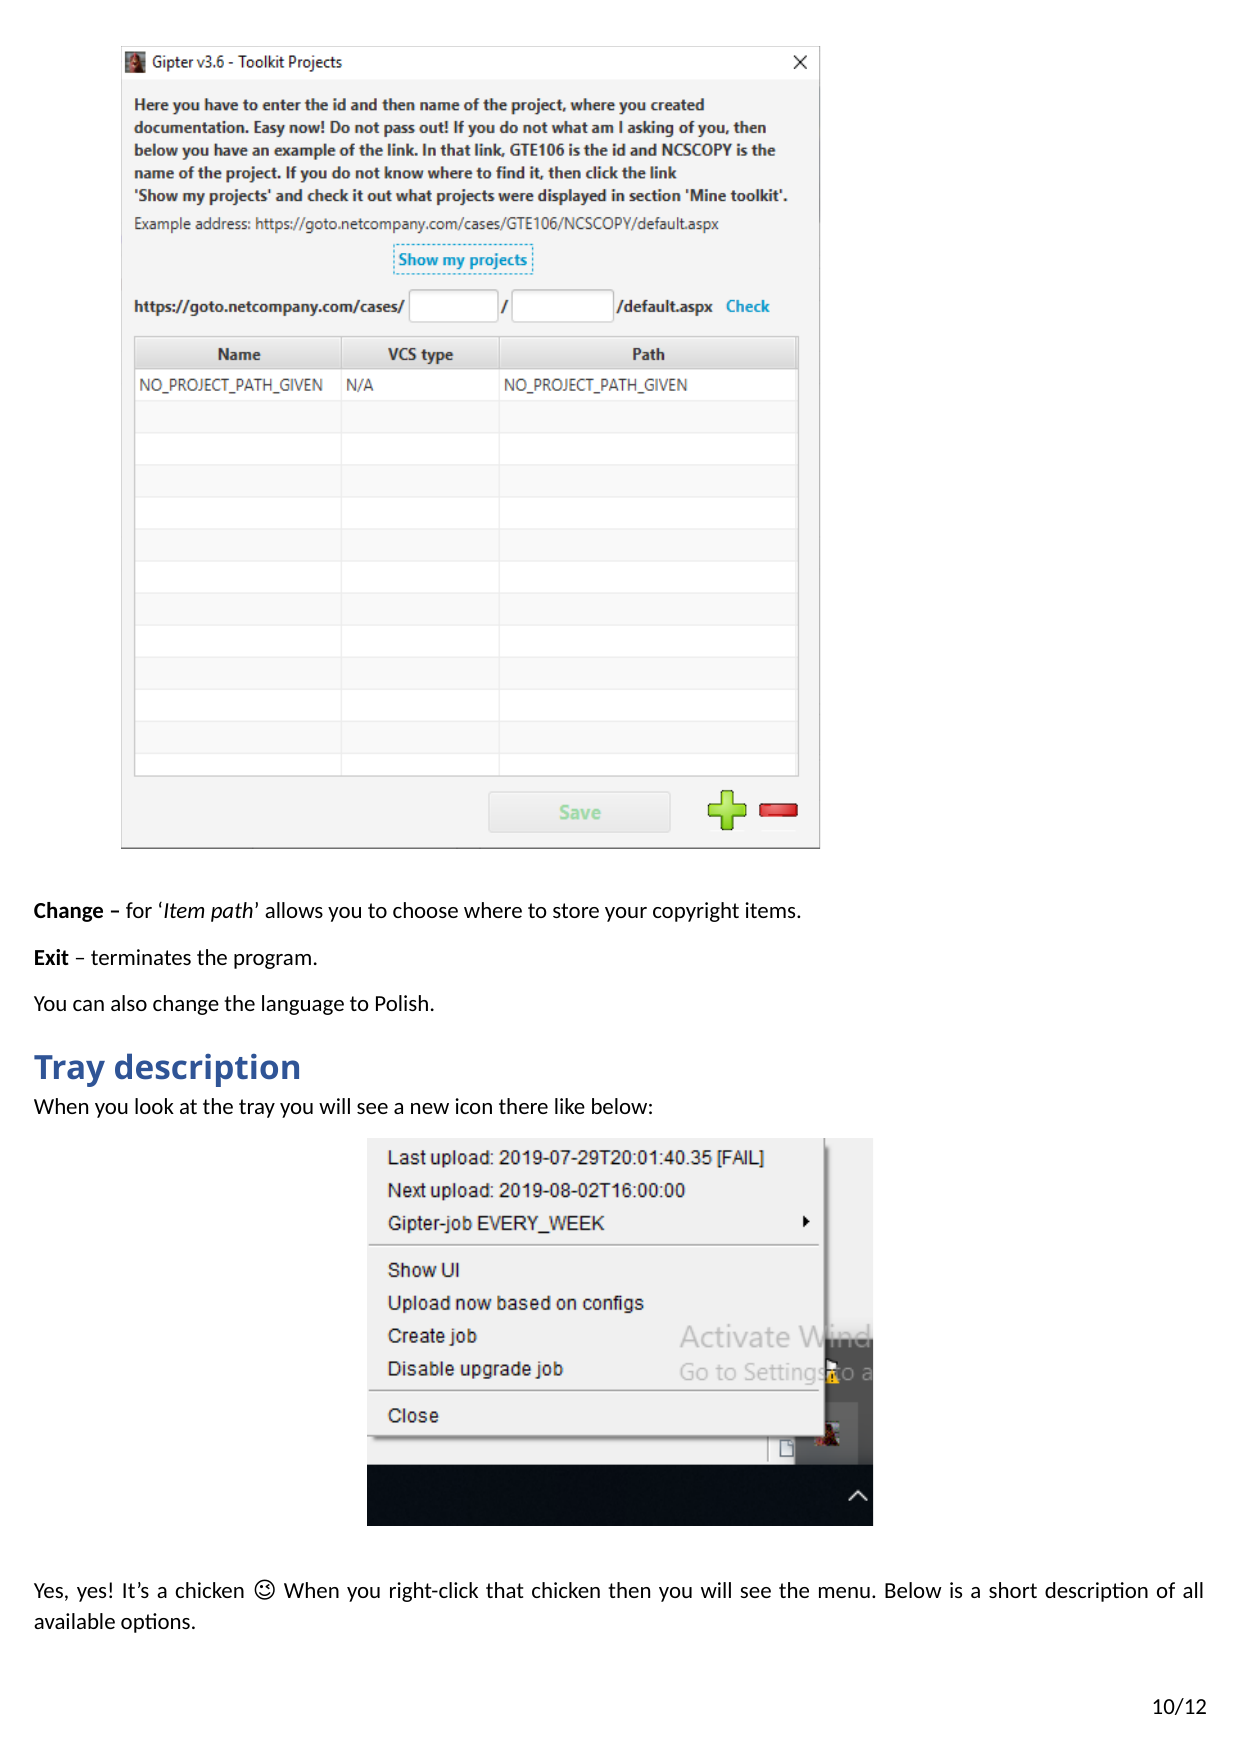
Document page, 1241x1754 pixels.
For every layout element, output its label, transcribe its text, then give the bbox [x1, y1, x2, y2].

text When you look at the tray you will see a new icon there like below: [34, 1092, 1207, 1120]
picture [121, 46, 821, 849]
picture [367, 1138, 874, 1526]
text You can also change the language to Polish. [34, 989, 1207, 1017]
text Exit – terminates the program. [34, 943, 1207, 971]
text Change – for ‘Item path’ allows you to choose where to store your copyright items. [34, 897, 1207, 924]
subtitle Tray description [34, 1044, 1207, 1089]
text Yes, yes! It’s a chicken 😉 When you right-click that chicken then you will see the menu. Below is a short description of all available options. [34, 1574, 1207, 1635]
